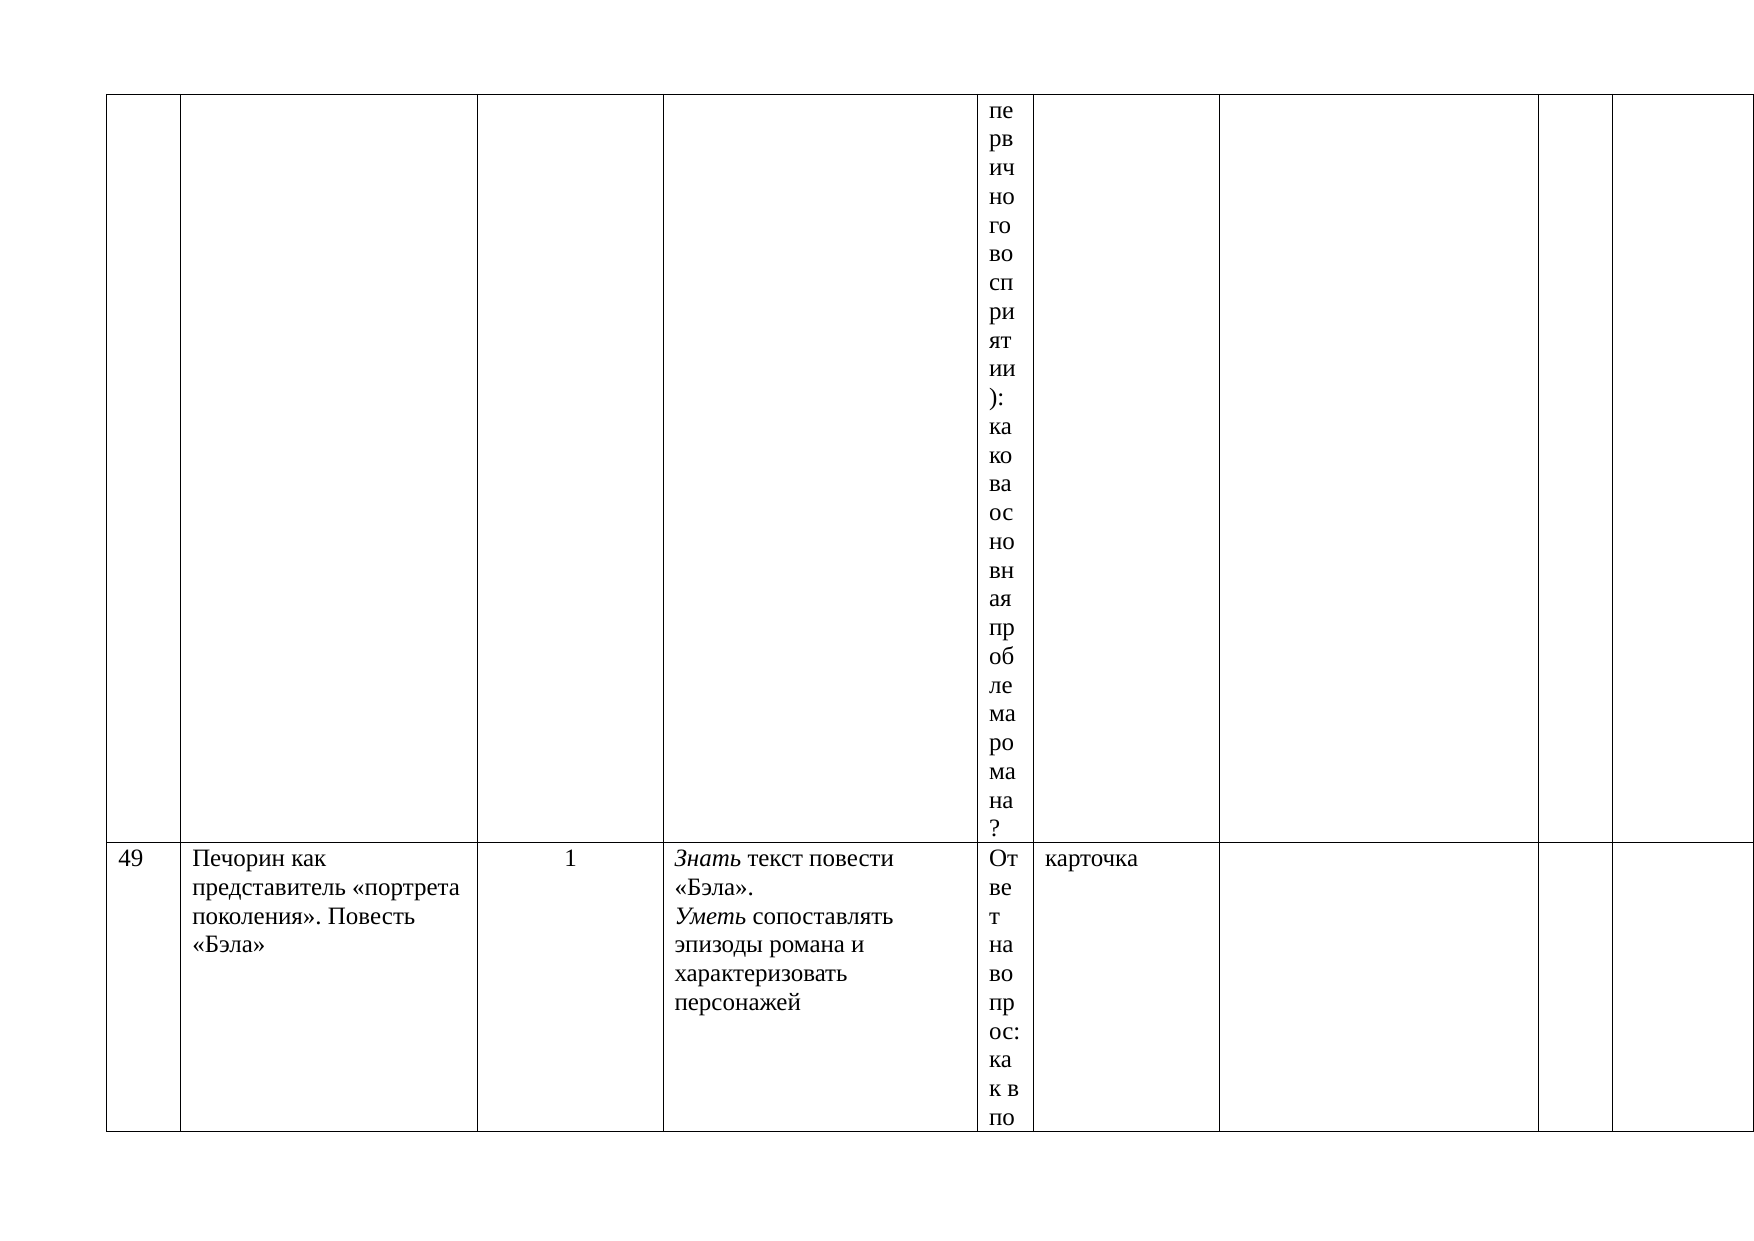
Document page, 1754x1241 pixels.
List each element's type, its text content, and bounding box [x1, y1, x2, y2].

table_cell [107, 95, 180, 842]
table_cell [1613, 95, 1753, 842]
table_cell [478, 95, 663, 842]
table_cell [664, 95, 977, 842]
table_cell [1539, 843, 1612, 1131]
table_cell [1220, 95, 1538, 842]
table_cell Печорин как представитель «портрета поколения». Повесть «Бэла» [181, 843, 477, 1131]
table_cell [1613, 843, 1753, 1131]
table_cell 1 [478, 843, 663, 1131]
table_cell [181, 95, 477, 842]
table_cell Ответ на вопрос: как в по [978, 843, 1033, 1131]
table_cell [1539, 95, 1612, 842]
table_cell 49 [107, 843, 180, 1131]
table_cell первичного восприятии): какова основная проблема романа? [978, 95, 1033, 842]
table_cell Знать текст повести «Бэла». Уметь сопоставлять эпизоды романа и характеризовать персонажей [664, 843, 977, 1131]
table_cell [1220, 843, 1538, 1131]
table_cell [1034, 95, 1219, 842]
table_cell карточка [1034, 843, 1219, 1131]
